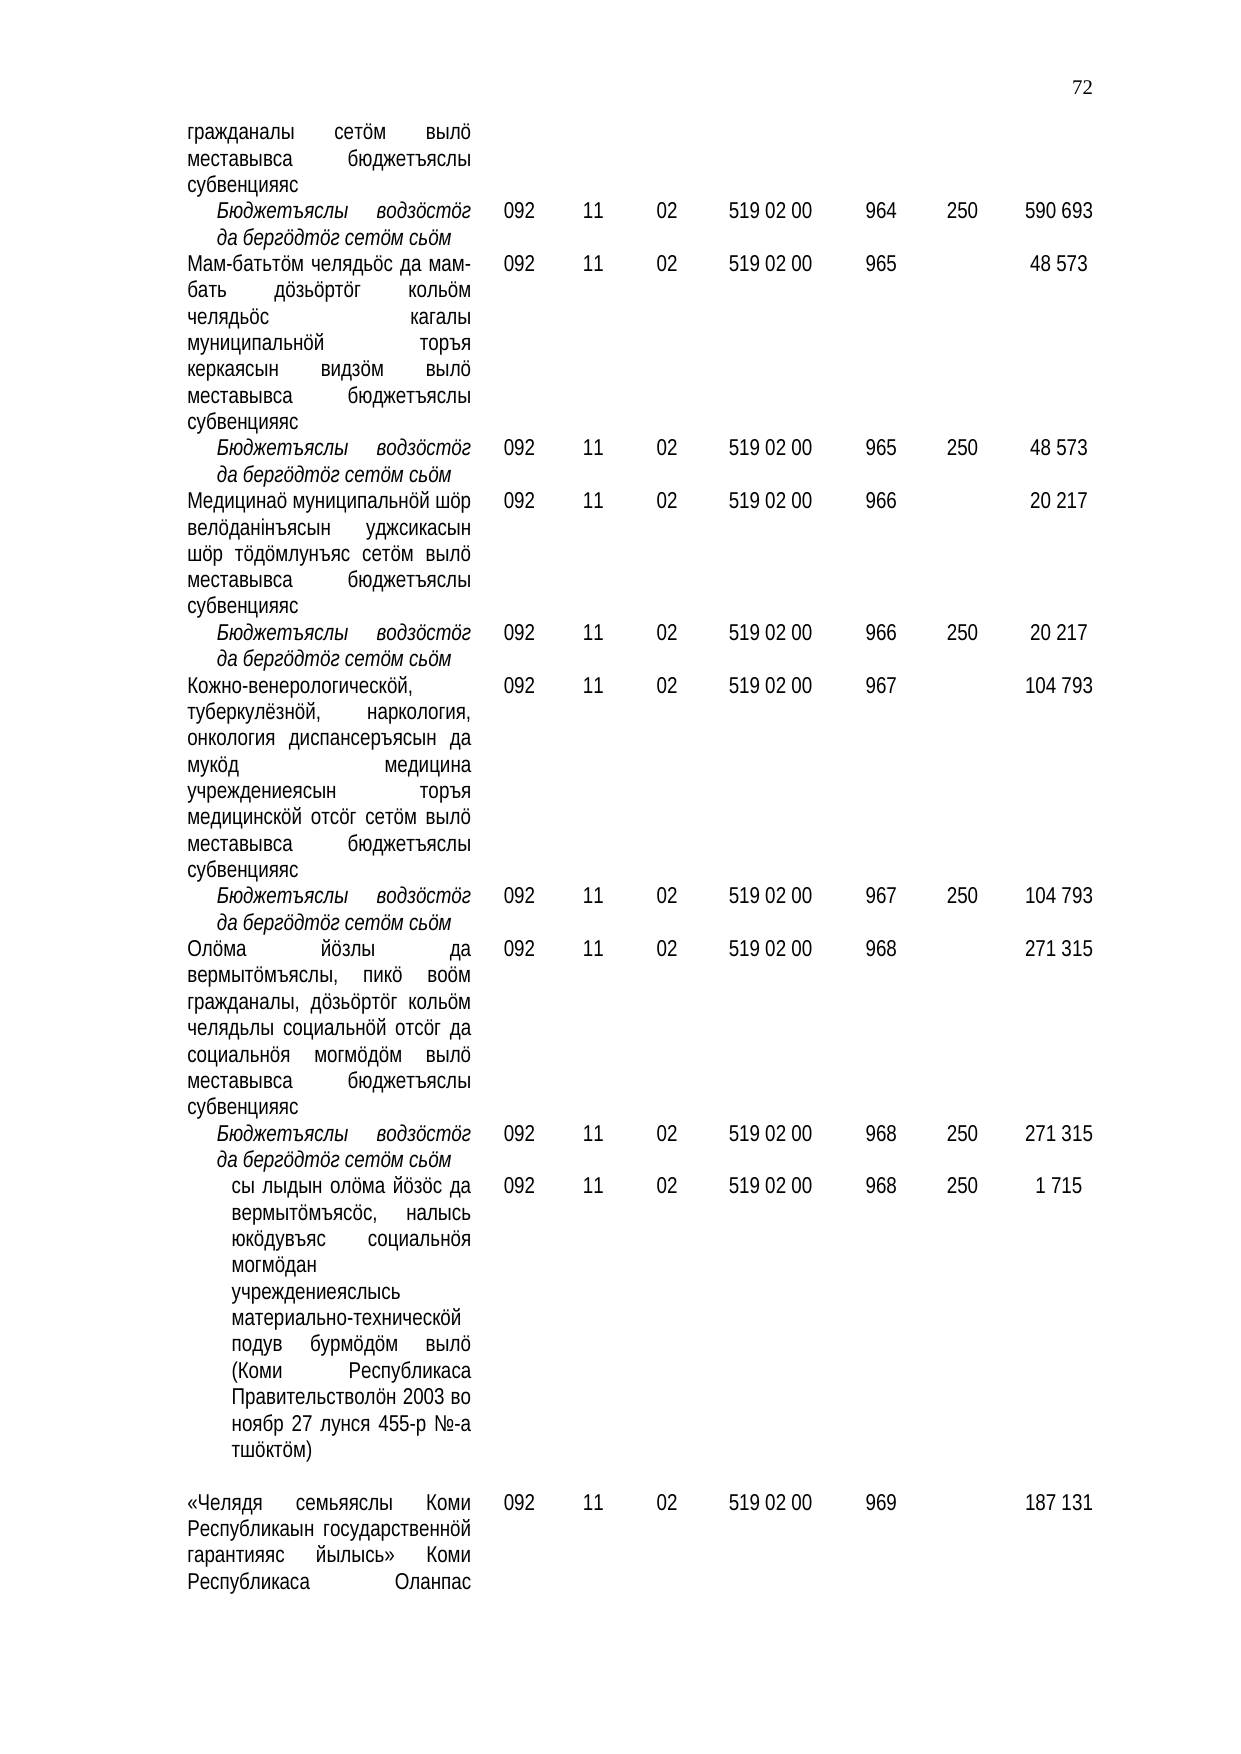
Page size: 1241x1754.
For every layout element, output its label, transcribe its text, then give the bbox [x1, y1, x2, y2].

table_cell 48 573 [999, 250, 1118, 434]
table_cell 02 [630, 250, 704, 434]
table_cell [837, 1462, 925, 1488]
table_cell 092 [482, 672, 556, 882]
table_cell 519 02 00 [704, 434, 837, 487]
table_cell 968 [837, 935, 925, 1119]
table_cell 104 793 [999, 883, 1118, 935]
table_cell 02 [630, 619, 704, 672]
table_cell 11 [556, 672, 630, 882]
table_cell 11 [556, 1120, 630, 1172]
table_cell 11 [556, 935, 630, 1119]
table_cell 092 [482, 1489, 556, 1594]
table_cell [925, 1462, 999, 1488]
table_cell гражданалы сетöм вылö меставывса бюджетъяслы субвенцияяс [176, 118, 482, 197]
table_cell 519 02 00 [704, 1489, 837, 1594]
table_cell 187 131 [999, 1489, 1118, 1594]
table_cell 11 [556, 1489, 630, 1594]
table_cell 250 [925, 619, 999, 672]
table_cell 519 02 00 [704, 935, 837, 1119]
table_cell 11 [556, 197, 630, 250]
table_cell 104 793 [999, 672, 1118, 882]
table_cell 11 [556, 434, 630, 487]
table_cell 968 [837, 1172, 925, 1462]
table_cell 965 [837, 250, 925, 434]
table_cell 519 02 00 [704, 619, 837, 672]
table_cell [925, 118, 999, 197]
table_cell сы лыдын олöма йöзöс да вермытöмъясöс, налысь юкöдувъяс социальнöя могмöдан учреждениеяслысь материально-техническöй подув бурмöдöм вылö (Коми Республикаса Правительстволöн 2003 во ноябр 27 лунся 455-р №-а тшöктöм) [176, 1172, 482, 1462]
table_cell [704, 118, 837, 197]
table_cell 250 [925, 883, 999, 935]
table_cell 02 [630, 1120, 704, 1172]
table_cell [704, 1462, 837, 1488]
table_cell 02 [630, 672, 704, 882]
table_cell 519 02 00 [704, 672, 837, 882]
table_cell 092 [482, 250, 556, 434]
table_cell [925, 487, 999, 619]
table_cell [925, 250, 999, 434]
table_cell 965 [837, 434, 925, 487]
table_cell 20 217 [999, 619, 1118, 672]
table_cell [1118, 883, 1163, 935]
table_cell 02 [630, 487, 704, 619]
table_cell [1118, 197, 1163, 250]
table_cell [556, 1462, 630, 1488]
table_cell 11 [556, 487, 630, 619]
table_cell 11 [556, 619, 630, 672]
table_cell [1118, 118, 1163, 197]
table_cell 092 [482, 197, 556, 250]
table_cell [176, 1462, 482, 1488]
table_cell 519 02 00 [704, 250, 837, 434]
table_cell 092 [482, 935, 556, 1119]
table_cell 968 [837, 1120, 925, 1172]
table_cell [482, 1462, 556, 1488]
table_cell Олöма йöзлы да вермытöмъяслы, пикö воöм гражданалы, дöзьöртöг кольöм челядьлы социальнöй отсöг да социальнöя могмöдöм вылö меставывса бюджетъяслы субвенцияяс [176, 935, 482, 1119]
table_cell Бюджетъяслы водзöстöг да бергöдтöг сетöм сьöм [176, 434, 482, 487]
table_cell 092 [482, 434, 556, 487]
table_cell 092 [482, 619, 556, 672]
table_cell 590 693 [999, 197, 1118, 250]
table_cell [630, 1462, 704, 1488]
table_cell 02 [630, 883, 704, 935]
table_cell 519 02 00 [704, 1120, 837, 1172]
table_cell 271 315 [999, 935, 1118, 1119]
table_cell 519 02 00 [704, 1172, 837, 1462]
table_cell 250 [925, 434, 999, 487]
table_cell 02 [630, 1172, 704, 1462]
table_cell Бюджетъяслы водзöстöг да бергöдтöг сетöм сьöм [176, 883, 482, 935]
table_cell 964 [837, 197, 925, 250]
table_cell 271 315 [999, 1120, 1118, 1172]
table_cell [482, 118, 556, 197]
table_cell 48 573 [999, 434, 1118, 487]
table_cell [1118, 1120, 1163, 1172]
table_cell 02 [630, 197, 704, 250]
table_cell 967 [837, 672, 925, 882]
table_cell [1118, 250, 1163, 434]
table_cell [1118, 935, 1163, 1119]
table_cell 092 [482, 1172, 556, 1462]
table_cell [556, 118, 630, 197]
table_cell 20 217 [999, 487, 1118, 619]
table_cell [925, 935, 999, 1119]
table_cell 966 [837, 619, 925, 672]
table_cell [1118, 1489, 1163, 1594]
table_cell [1118, 1462, 1163, 1488]
table_cell [837, 118, 925, 197]
table_cell [999, 118, 1118, 197]
table_cell 519 02 00 [704, 883, 837, 935]
table_cell Кожно-венерологическöй, туберкулёзнöй, наркология, онкология диспансеръясын да мукöд медицина учреждениеясын торъя медицинскöй отсöг сетöм вылö меставывса бюджетъяслы субвенцияяс [176, 672, 482, 882]
table_cell 519 02 00 [704, 197, 837, 250]
table_cell 250 [925, 197, 999, 250]
table_cell 967 [837, 883, 925, 935]
table_cell 02 [630, 935, 704, 1119]
table_cell 966 [837, 487, 925, 619]
table_cell 092 [482, 1120, 556, 1172]
table_cell 11 [556, 883, 630, 935]
table_cell [1118, 1172, 1163, 1462]
table_cell 092 [482, 883, 556, 935]
table_cell 250 [925, 1172, 999, 1462]
table_cell Мам-батьтöм челядьöс да мам-бать дöзьöртöг кольöм челядьöс кагалы муниципальнöй торъя керкаясын видзöм вылö меставывса бюджетъяслы субвенцияяс [176, 250, 482, 434]
table_cell 1 715 [999, 1172, 1118, 1462]
table_cell [1118, 487, 1163, 619]
table_cell [1118, 619, 1163, 672]
table_cell 11 [556, 1172, 630, 1462]
table_cell [1118, 672, 1163, 882]
table_cell 02 [630, 1489, 704, 1594]
table_cell Бюджетъяслы водзöстöг да бергöдтöг сетöм сьöм [176, 197, 482, 250]
table_cell «Челядя семьяяслы Коми Республикаын государственнöй гарантияяс йылысь» Коми Республикаса Оланпас [176, 1489, 482, 1594]
table_cell Медицинаö муниципальнöй шöр велöданiнъясын уджсикасын шöр тöдöмлунъяс сетöм вылö меставывса бюджетъяслы субвенцияяс [176, 487, 482, 619]
table_cell 969 [837, 1489, 925, 1594]
table_cell 11 [556, 250, 630, 434]
table_cell Бюджетъяслы водзöстöг да бергöдтöг сетöм сьöм [176, 619, 482, 672]
table_cell 02 [630, 434, 704, 487]
table_cell [999, 1462, 1118, 1488]
table_cell [925, 1489, 999, 1594]
table_cell [630, 118, 704, 197]
table_cell 092 [482, 487, 556, 619]
table_cell 250 [925, 1120, 999, 1172]
table_cell [1118, 434, 1163, 487]
table_cell [925, 672, 999, 882]
table_cell 519 02 00 [704, 487, 837, 619]
table_cell Бюджетъяслы водзöстöг да бергöдтöг сетöм сьöм [176, 1120, 482, 1172]
